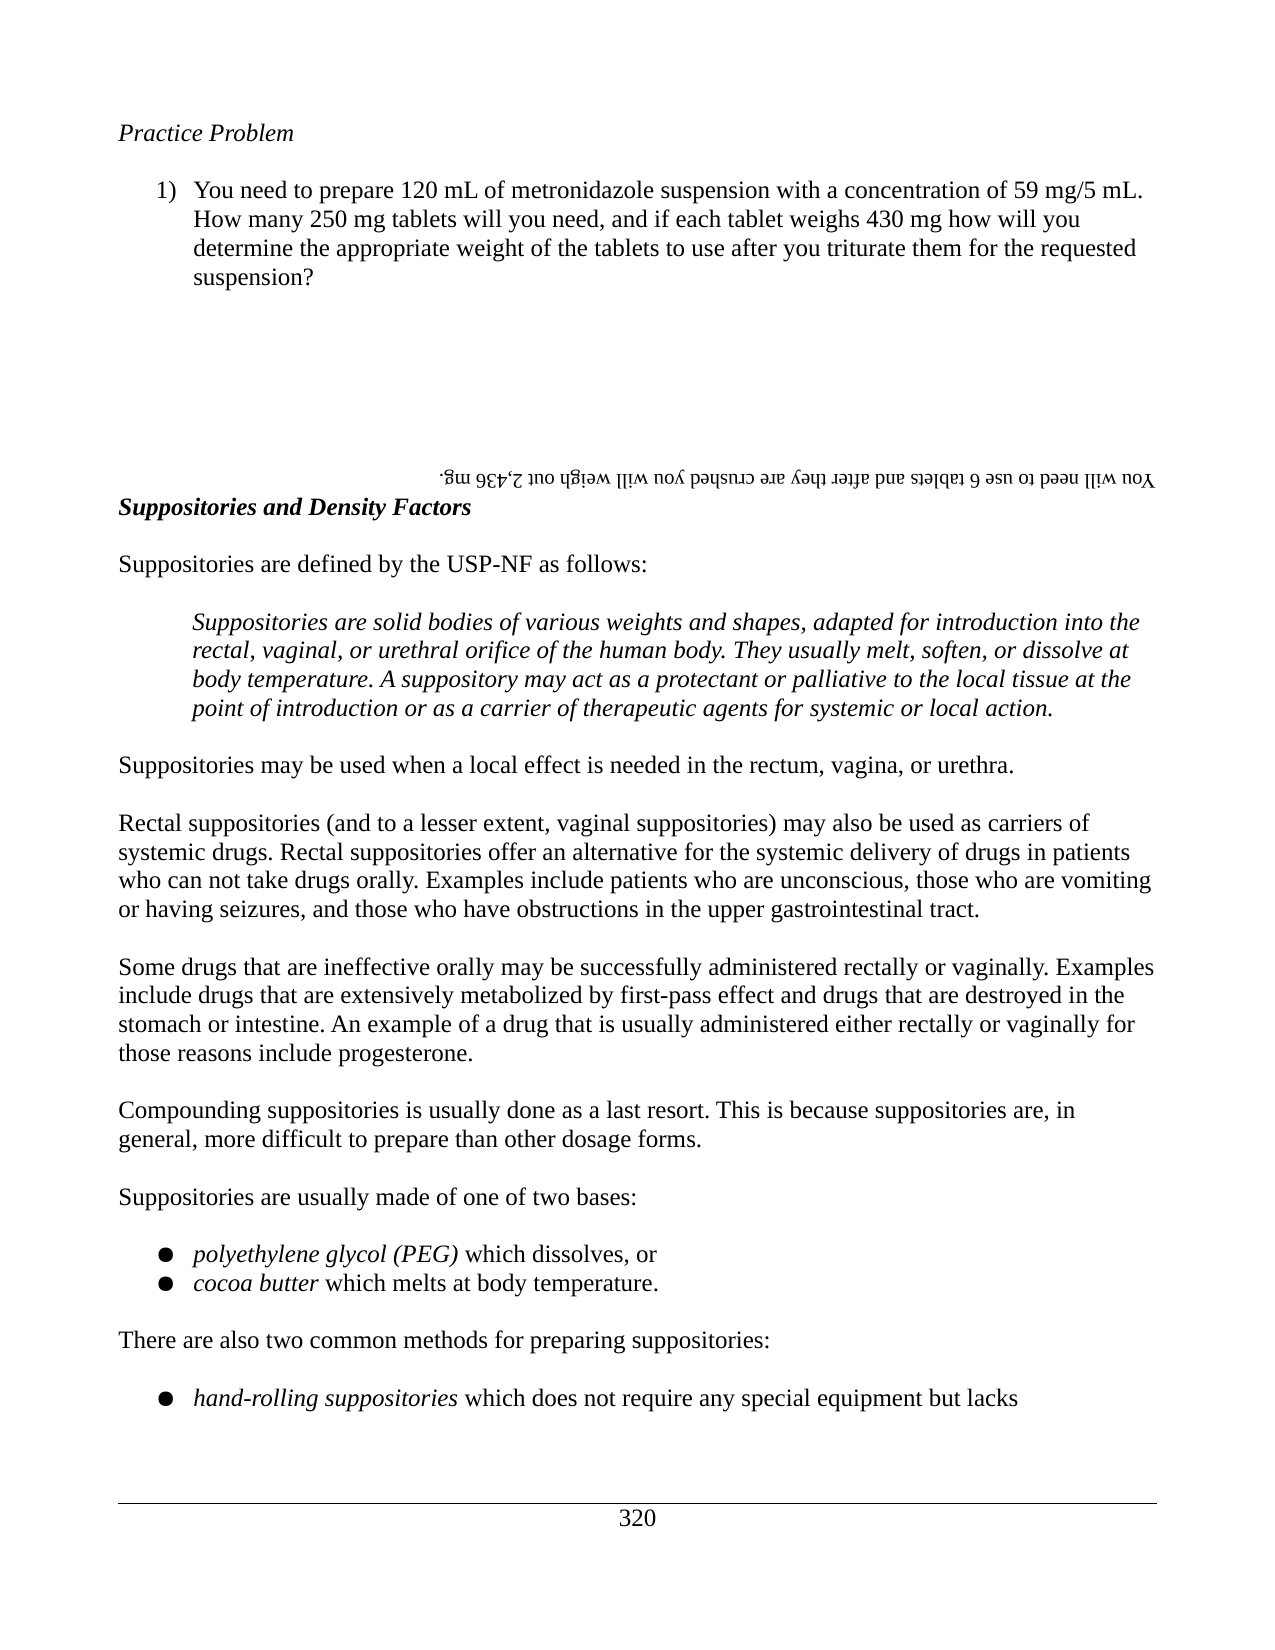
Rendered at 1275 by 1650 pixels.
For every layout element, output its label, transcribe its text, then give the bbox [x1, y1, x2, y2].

text Suppositories are defined by the USP-NF as follows: [118, 549, 1157, 578]
text Suppositories and Density Factors [118, 492, 1157, 521]
list polyethylene glycol (PEG) which dissolves, or [156, 1239, 1157, 1268]
text Compounding suppositories is usually done as a last resort. This is because suppositories are, in general, more difficult to prepare than other dosage forms. [118, 1096, 1157, 1153]
text Practice Problem [118, 118, 1157, 147]
text Some drugs that are ineffective orally may be successfully administered rectally or vaginally. Examples include drugs that are extensively metabolized by first-pass effect and drugs that are destroyed in the stomach or intestine. An example of a drug that is usually administered either rectally or vaginally for those reasons include progesterone. [118, 952, 1157, 1067]
text Rectal suppositories (and to a lesser extent, vaginal suppositories) may also be used as carriers of systemic drugs. Rectal suppositories offer an alternative for the systemic delivery of drugs in patients who can not take drugs orally. Examples include patients who are unconscious, those who are vomiting or having seizures, and those who have obstructions in the upper gastrointestinal tract. [118, 808, 1157, 923]
list cocoa butter which melts at body temperature. [156, 1268, 1157, 1297]
text There are also two common methods for preparing suppositories: [118, 1326, 1157, 1354]
text Suppositories are solid bodies of various weights and shapes, adapted for introduction into the rectal, vaginal, or urethral orifice of the human body. They usually melt, soften, or dissolve at body temperature. A suppository may act as a protectant or palliative to the local tissue at the point of introduction or as a carrier of therapeutic agents for systemic or local action. [192, 607, 1157, 722]
list You need to prepare 120 mL of metronidazole suspension with a concentration of 59 mg/5 mL. How many 250 mg tablets will you need, and if each tablet weighs 430 mg how will you determine the appropriate weight of the tablets to use after you triturate them for the requested suspension? [156, 176, 1157, 291]
list hand-rolling suppositories which does not require any special equipment but lacks [156, 1383, 1157, 1412]
text Suppositories may be used when a local effect is needed in the rectum, vagina, or urethra. [118, 751, 1157, 779]
text Suppositories are usually made of one of two bases: [118, 1182, 1157, 1211]
